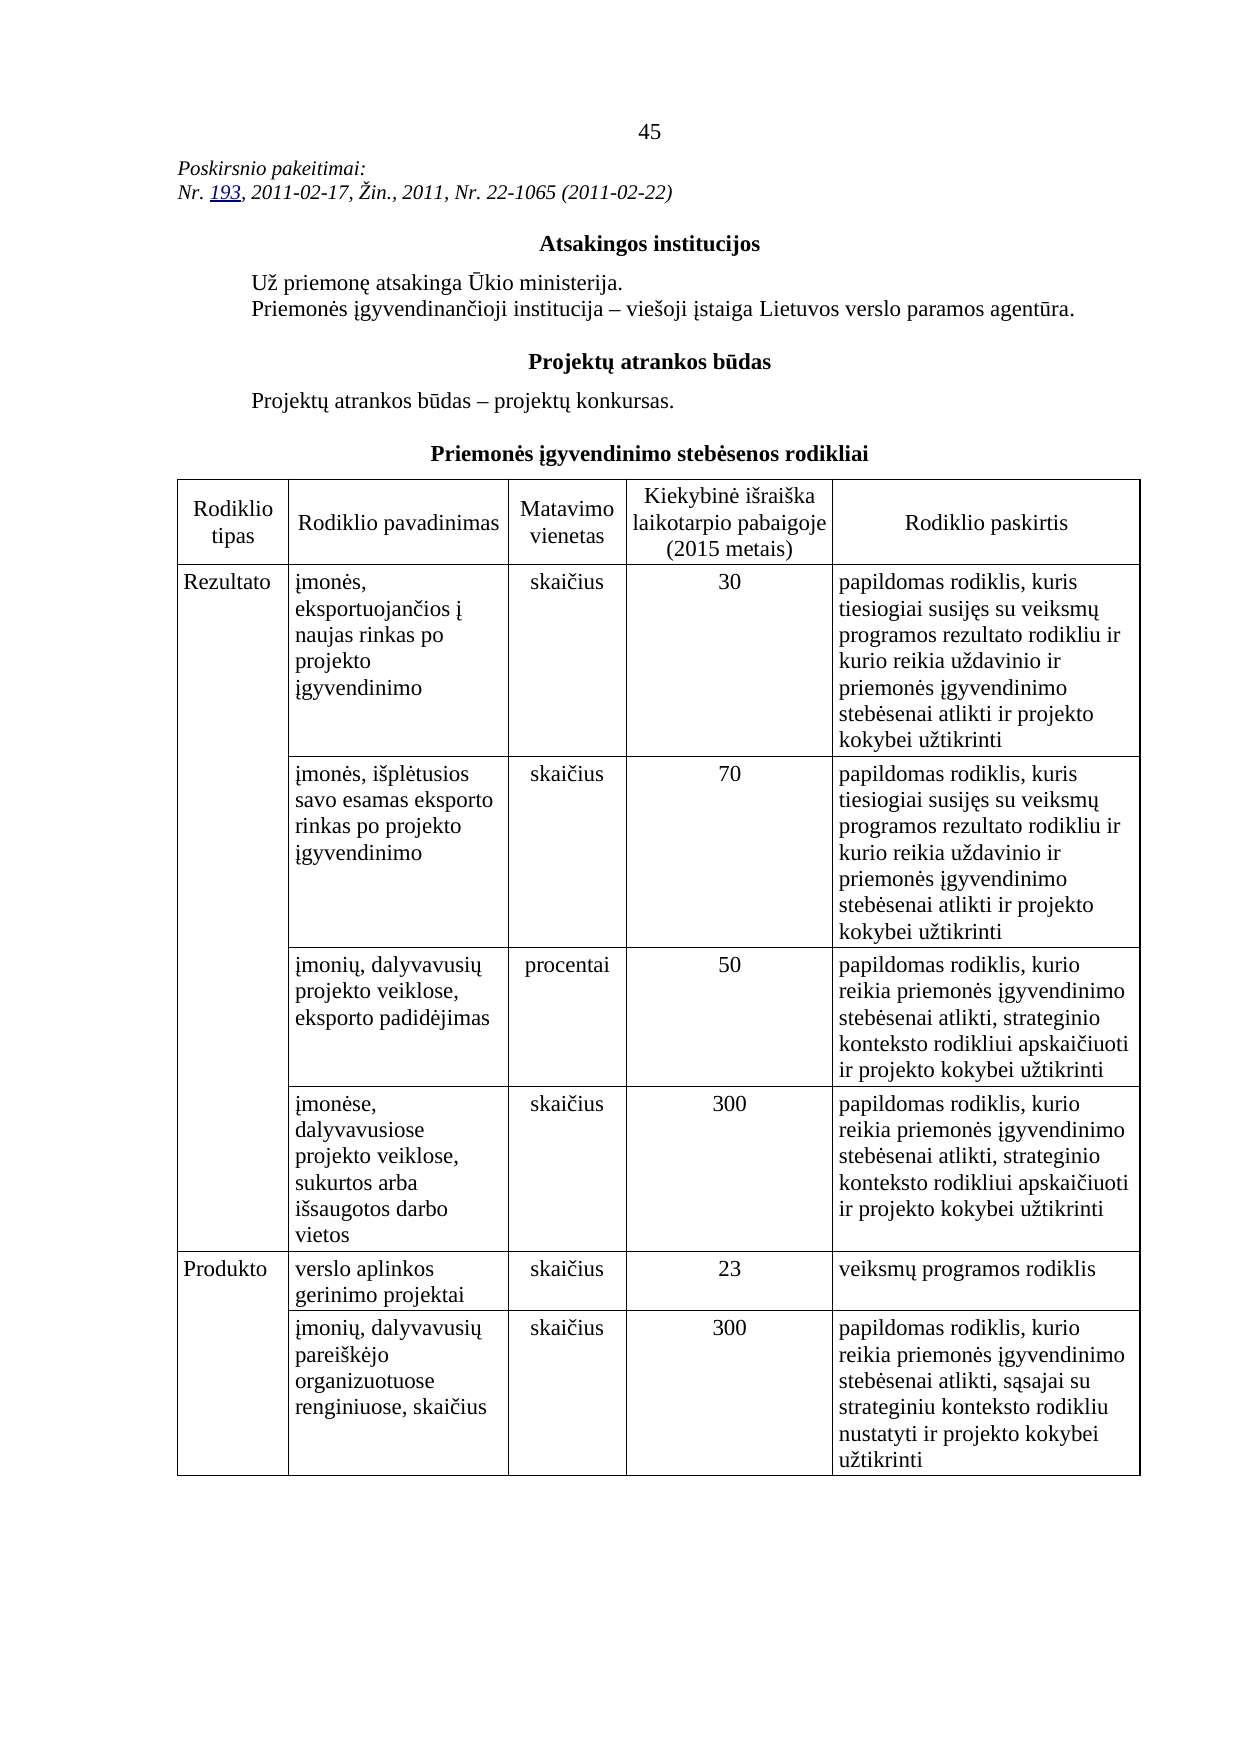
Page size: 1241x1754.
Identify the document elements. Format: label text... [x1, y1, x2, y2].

table_header Rodiklio pavadinimas [289, 480, 508, 564]
table_cell [178, 1310, 288, 1475]
table_cell 50 [627, 948, 832, 1086]
table_header Rodiklio tipas [178, 480, 288, 564]
table_cell 70 [627, 757, 832, 947]
table_cell 300 [627, 1311, 832, 1475]
table_cell įmonės, išplėtusios savo esamas eksporto rinkas po projekto įgyvendinimo [289, 757, 508, 947]
table_cell papildomas rodiklis, kurio reikia priemonės įgyvendinimo stebėsenai atlikti, sąsajai su strateginiu konteksto rodikliu nustatyti ir projekto kokybei užtikrinti [833, 1311, 1139, 1475]
text Projektų atrankos būdas [177, 348, 1122, 374]
table_header Kiekybinė išraiška laikotarpio pabaigoje (2015 metais) [627, 480, 832, 564]
text Priemonės įgyvendinančioji institucija – viešoji įstaiga Lietuvos verslo paramos agentūra. [177, 295, 1122, 322]
table_header Matavimo vienetas [509, 480, 626, 564]
table_cell Rezultato [178, 565, 288, 1251]
text Nr. 193, 2011-02-17, Žin., 2011, Nr. 22-1065 (2011-02-22) [177, 180, 1122, 204]
table_cell įmonės, eksportuojančios į naujas rinkas po projekto įgyvendinimo [289, 565, 508, 756]
text Poskirsnio pakeitimai: [177, 156, 1122, 180]
table_cell įmonių, dalyvavusių pareiškėjo organizuotuose renginiuose, skaičius [289, 1311, 508, 1475]
table_cell skaičius [509, 757, 626, 947]
table_cell verslo aplinkos gerinimo projektai [289, 1252, 508, 1310]
text Už priemonę atsakinga Ūkio ministerija. [177, 269, 1122, 295]
table_cell 30 [627, 565, 832, 756]
table_cell papildomas rodiklis, kuris tiesiogiai susijęs su veiksmų programos rezultato rodikliu ir kurio reikia uždavinio ir priemonės įgyvendinimo stebėsenai atlikti ir projekto kokybei užtikrinti [833, 565, 1139, 756]
table_cell papildomas rodiklis, kurio reikia priemonės įgyvendinimo stebėsenai atlikti, strateginio konteksto rodikliui apskaičiuoti ir projekto kokybei užtikrinti [833, 1087, 1139, 1251]
table_cell 300 [627, 1087, 832, 1251]
text Projektų atrankos būdas – projektų konkursas. [177, 387, 1122, 413]
table_cell skaičius [509, 1311, 626, 1475]
table_cell 23 [627, 1252, 832, 1310]
table_cell papildomas rodiklis, kurio reikia priemonės įgyvendinimo stebėsenai atlikti, strateginio konteksto rodikliui apskaičiuoti ir projekto kokybei užtikrinti [833, 948, 1139, 1086]
table_cell veiksmų programos rodiklis [833, 1252, 1139, 1310]
table_cell papildomas rodiklis, kuris tiesiogiai susijęs su veiksmų programos rezultato rodikliu ir kurio reikia uždavinio ir priemonės įgyvendinimo stebėsenai atlikti ir projekto kokybei užtikrinti [833, 757, 1139, 947]
text Atsakingos institucijos [177, 230, 1122, 256]
text Priemonės įgyvendinimo stebėsenos rodikliai [177, 439, 1122, 466]
table_cell skaičius [509, 1087, 626, 1251]
table_header Rodiklio paskirtis [833, 480, 1139, 564]
table_cell skaičius [509, 1252, 626, 1310]
table_cell įmonių, dalyvavusių projekto veiklose, eksporto padidėjimas [289, 948, 508, 1086]
table_cell Produkto [178, 1252, 288, 1310]
table_cell įmonėse, dalyvavusiose projekto veiklose, sukurtos arba išsaugotos darbo vietos [289, 1087, 508, 1251]
table_cell procentai [509, 948, 626, 1086]
table_cell skaičius [509, 565, 626, 756]
